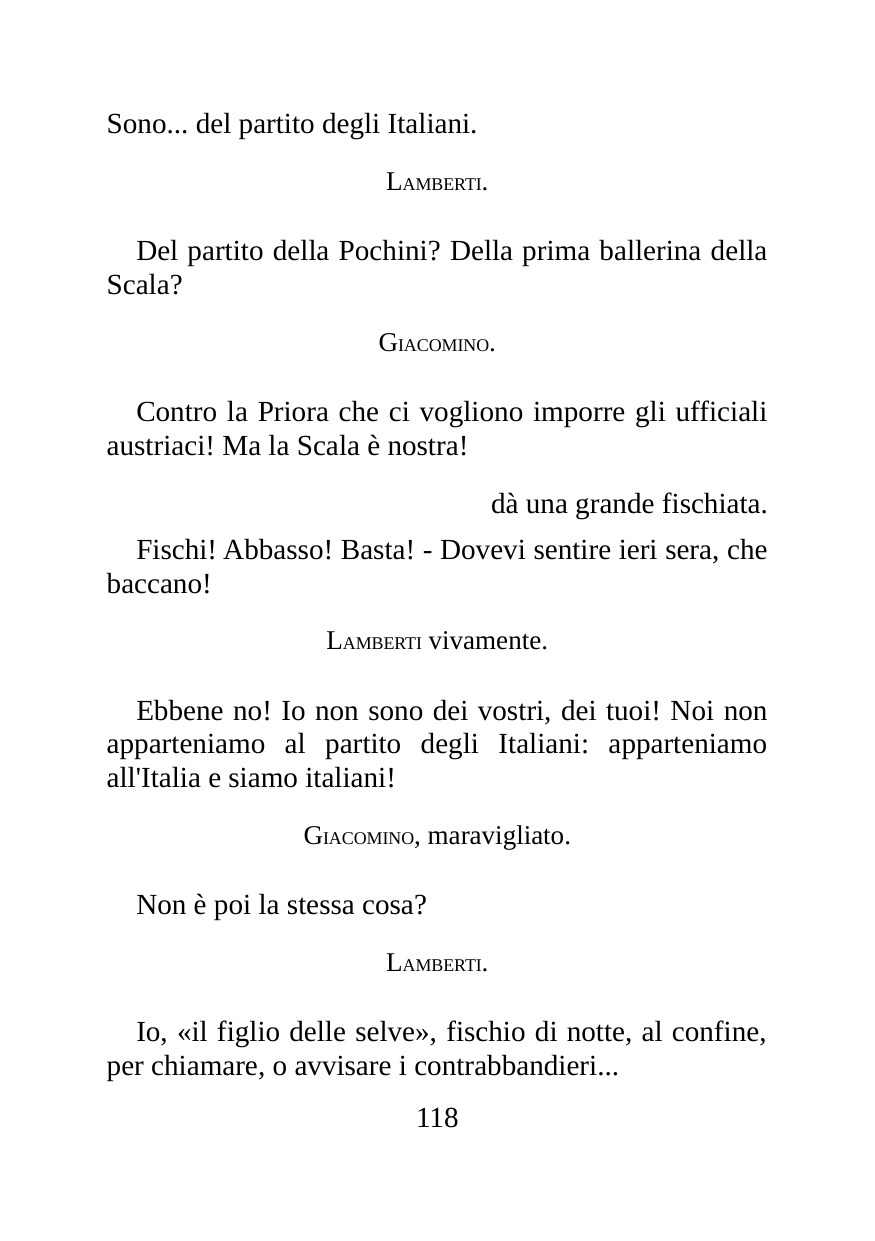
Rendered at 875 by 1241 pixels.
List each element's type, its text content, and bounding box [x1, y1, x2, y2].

text Fischi! Abbasso! Basta! - Dovevi sentire ieri sera, che baccano! [106, 532, 768, 599]
text Ebbene no! Io non sono dei vostri, dei tuoi! Noi non apparteniamo al partito degli Italiani: apparteniamo all'Italia e siamo italiani! [106, 693, 768, 794]
text Del partito della Pochini? Della prima ballerina della Scala? [106, 233, 768, 301]
text Lamberti. [106, 165, 768, 196]
text Non è poi la stessa cosa? [106, 887, 768, 921]
text Io, «il figlio delle selve», fischio di notte, al confine, per chiamare, o avvisare i contrabbandieri... [106, 1014, 768, 1082]
text Giacomino. [106, 326, 768, 357]
text Lamberti vivamente. [106, 624, 768, 656]
text Sono... del partito degli Italiani. [106, 106, 768, 140]
text Giacomino, maravigliato. [106, 819, 768, 850]
text dà una grande fischiata. [106, 486, 768, 520]
text Contro la Priora che ci vogliono imporre gli ufficiali austriaci! Ma la Scala è nostra! [106, 394, 768, 461]
text Lamberti. [106, 946, 768, 977]
